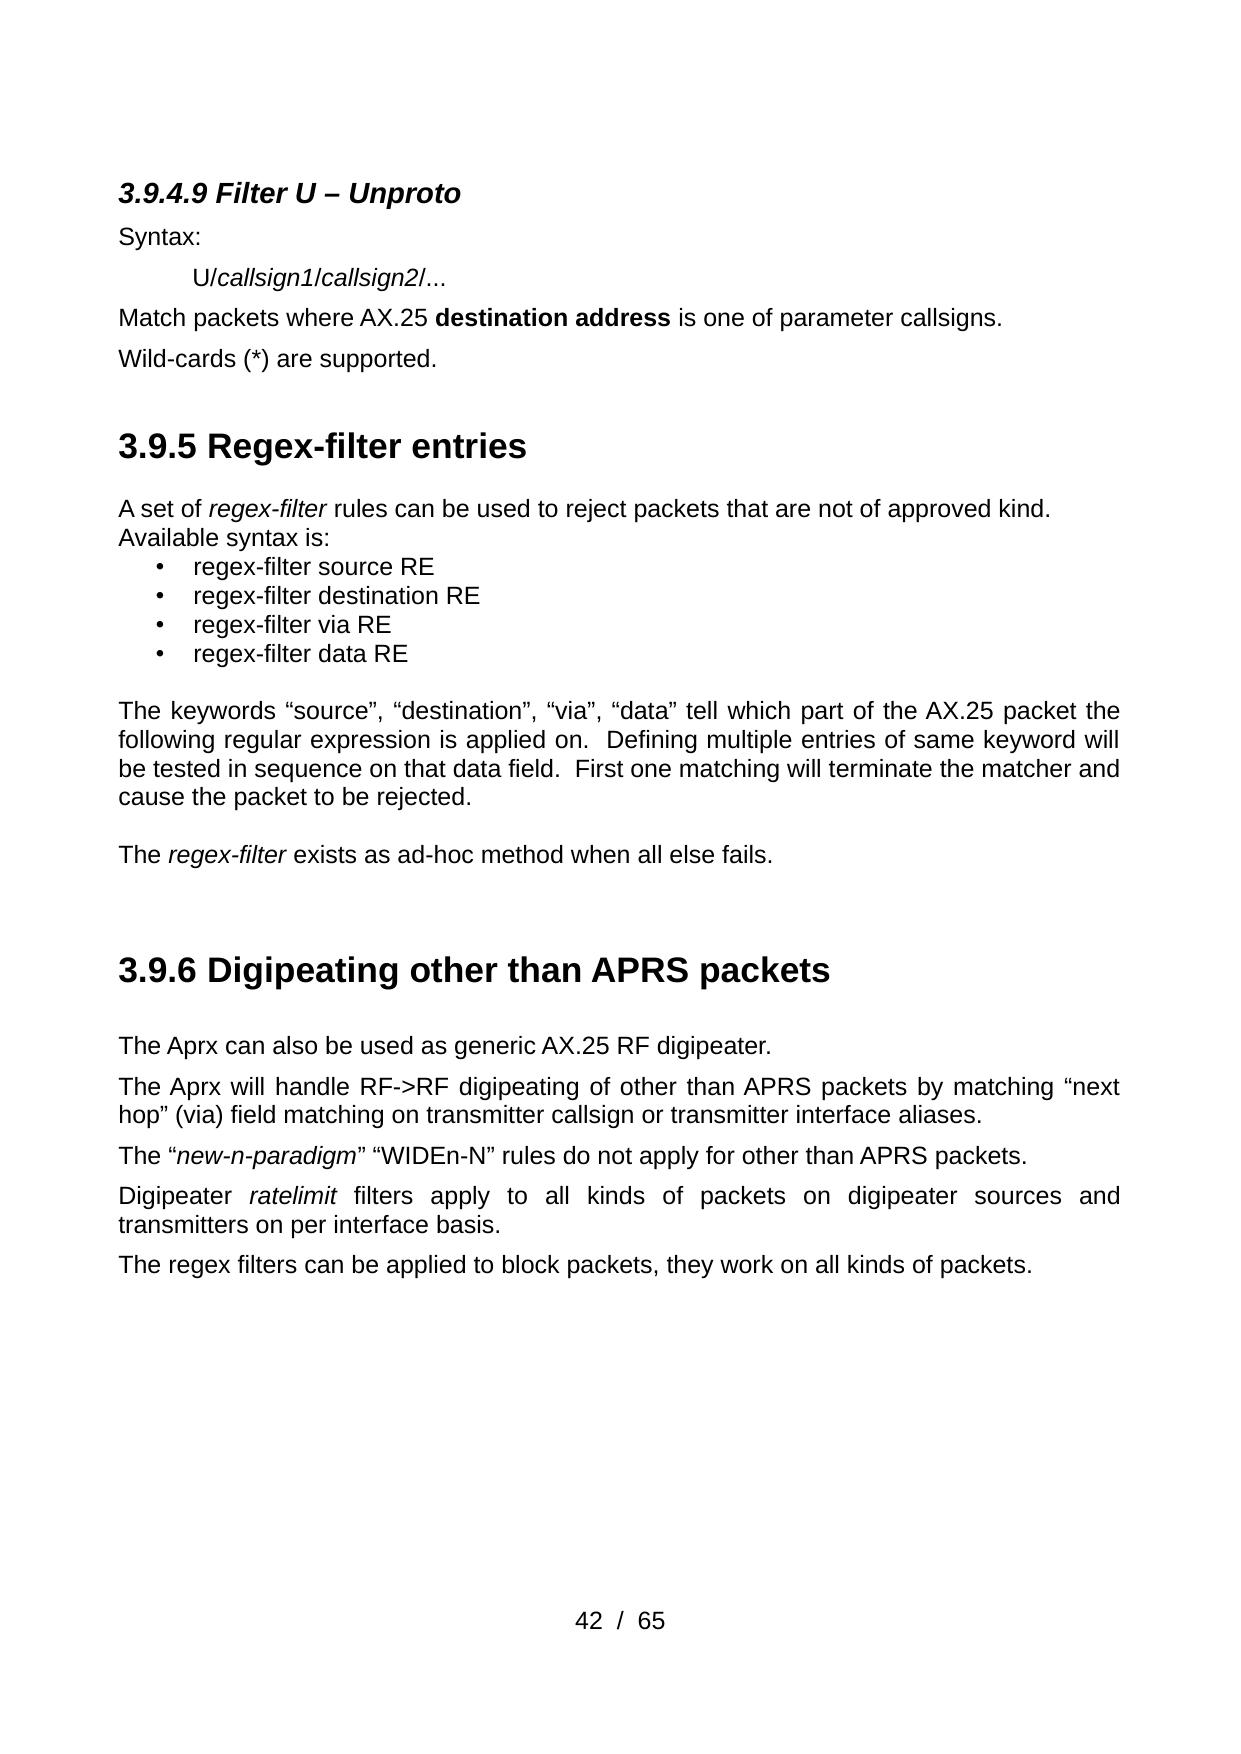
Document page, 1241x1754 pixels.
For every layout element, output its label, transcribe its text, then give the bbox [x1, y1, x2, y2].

subtitle Filter U – Unproto [118, 176, 1122, 210]
subtitle Regex-filter entries [118, 425, 1122, 466]
text Wild-cards (*) are supported. [118, 344, 1122, 373]
text U/callsign1/callsign2/... [192, 263, 1122, 292]
text The Aprx can also be used as generic AX.25 RF digipeater. [118, 1031, 1122, 1060]
text Digipeater ratelimit filters apply to all kinds of packets on digipeater sources and transmitters on per interface basis. [118, 1181, 1122, 1239]
list regex-filter destination RE [156, 581, 1122, 610]
text The “new-n-paradigm” “WIDEn-N” rules do not apply for other than APRS packets. [118, 1141, 1122, 1169]
list regex-filter source RE [156, 552, 1122, 581]
subtitle Digipeating other than APRS packets [118, 950, 1122, 990]
text A set of regex-filter rules can be used to reject packets that are not of approved kind. [118, 494, 1122, 523]
list regex-filter via RE [156, 610, 1122, 638]
text Match packets where AX.25 destination address is one of parameter callsigns. [118, 303, 1122, 332]
text The keywords “source”, “destination”, “via”, “data” tell which part of the AX.25 packet the following regular expression is applied on. Defining multiple entries of same keyword will be tested in sequence on that data field. First one matching will terminate the matcher and cause the packet to be rejected. [118, 696, 1122, 811]
text The Aprx will handle RF->RF digipeating of other than APRS packets by matching “next hop” (via) field matching on transmitter callsign or transmitter interface aliases. [118, 1071, 1122, 1129]
text Available syntax is: [118, 523, 1122, 552]
list regex-filter data RE [156, 638, 1122, 667]
text The regex filters can be applied to block packets, they work on all kinds of packets. [118, 1251, 1122, 1279]
text The regex-filter exists as ad-hoc method when all else fails. [118, 840, 1122, 869]
text Syntax: [118, 222, 1122, 251]
